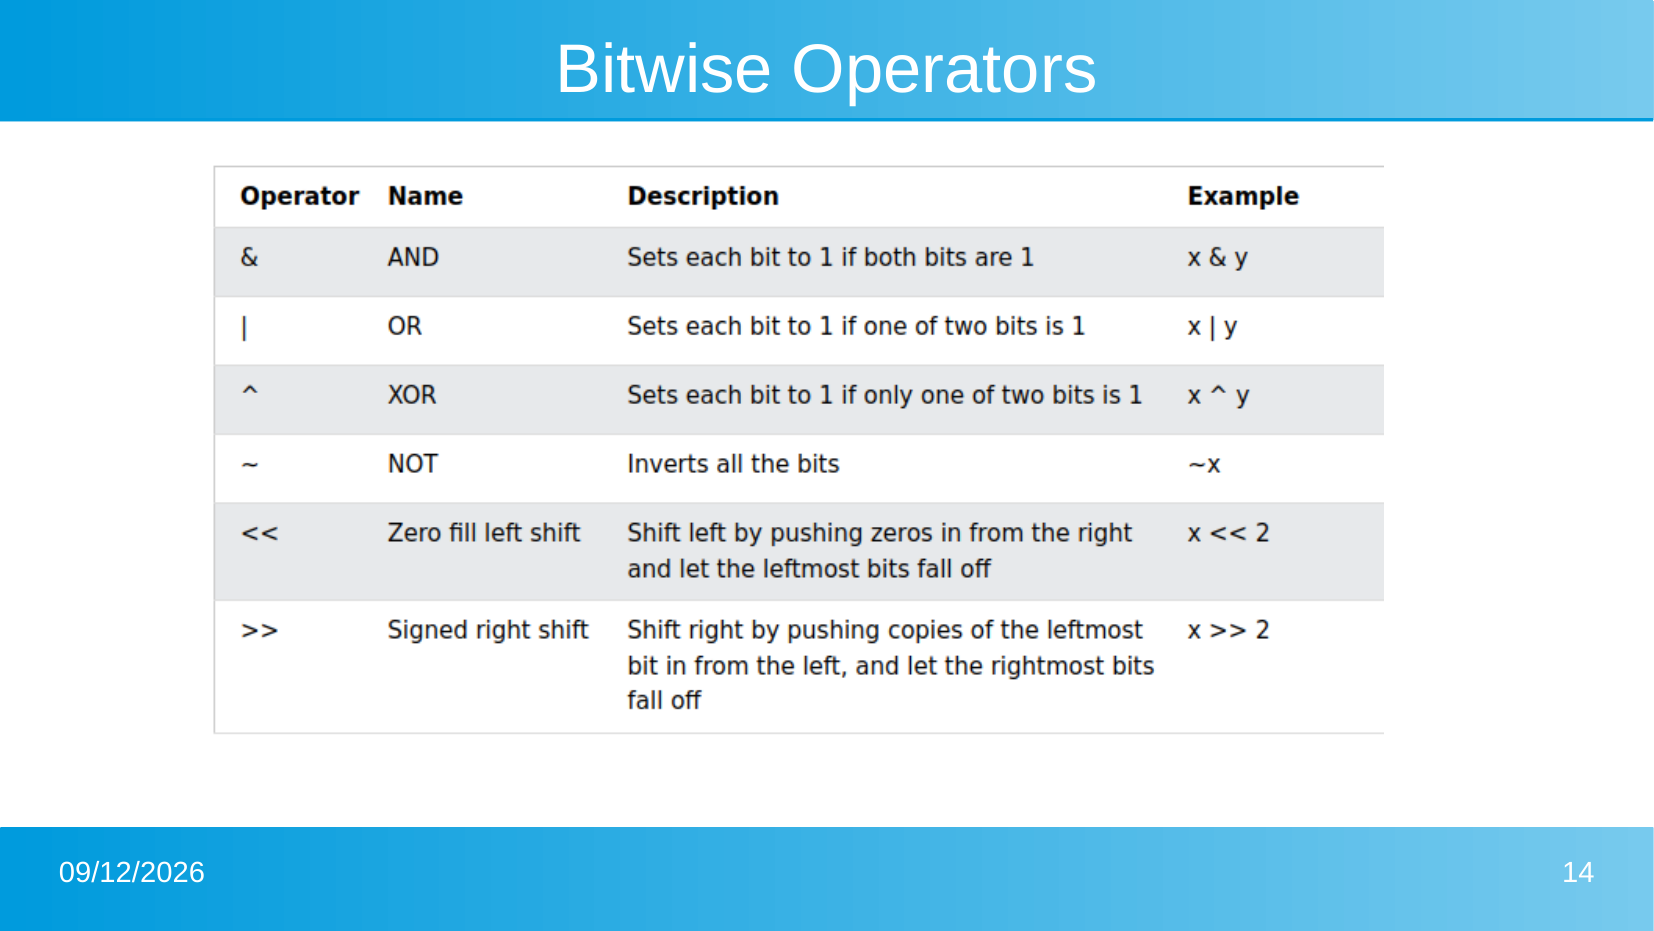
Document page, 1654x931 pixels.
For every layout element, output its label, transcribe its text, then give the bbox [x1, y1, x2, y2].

title Bitwise Operators [59, 29, 1595, 108]
picture [206, 155, 1384, 739]
